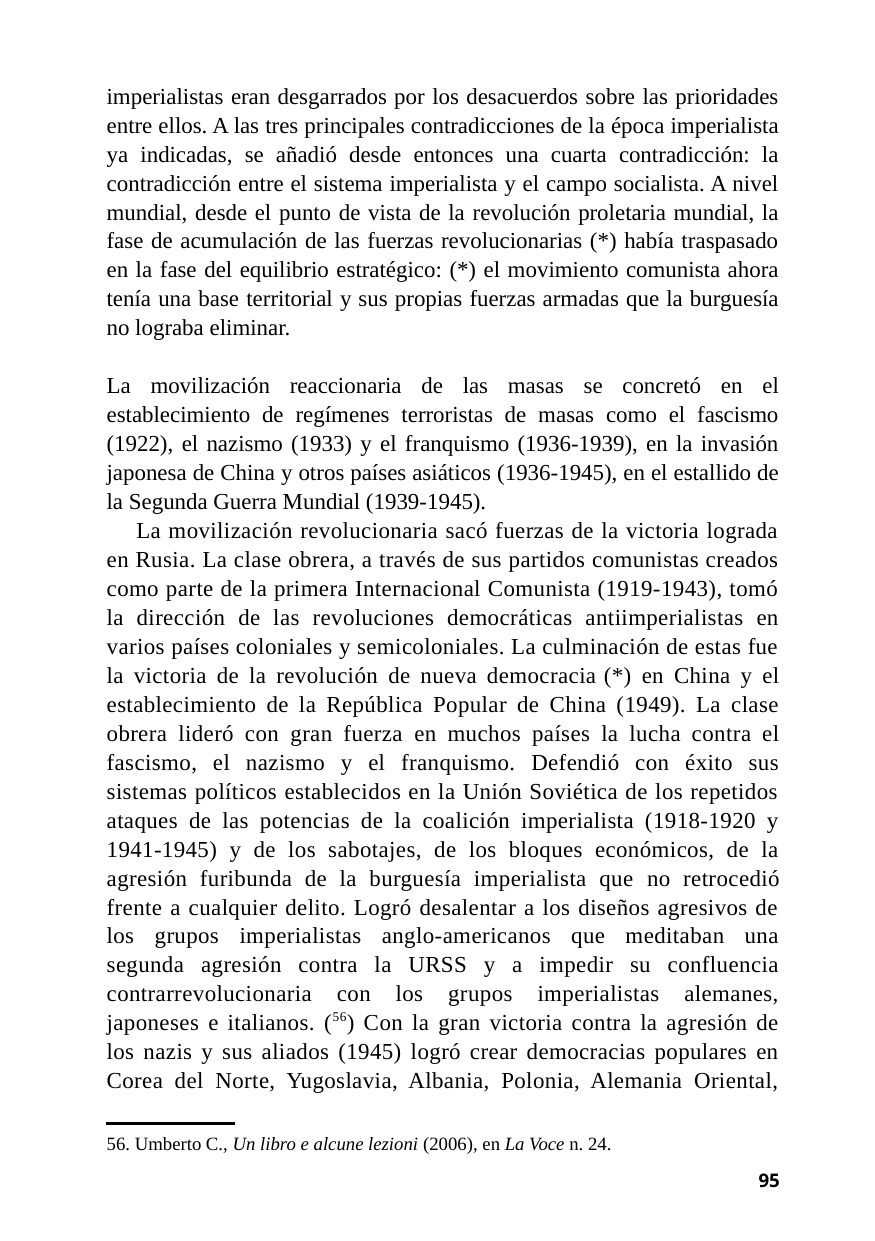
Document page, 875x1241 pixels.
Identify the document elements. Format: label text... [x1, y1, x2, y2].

text Umberto C., Un libro e alcune lezioni (2006), en La Voce n. 24. [103, 1130, 782, 1157]
text La movilización revolucionaria sacó fuerzas de la victoria lograda en Rusia. La clase obrera, a través de sus partidos comunistas creados como parte de la primera Internacional Comunista (1919-1943), tomó la dirección de las revoluciones democráticas antiimperialistas en varios países coloniales y semicoloniales. La culminación de estas fue la victoria de la revolución de nueva democracia (*) en China y el establecimiento de la República Popular de China (1949). La clase obrera lideró con gran fuerza en muchos países la lucha contra el fascismo, el nazismo y el franquismo. Defendió con éxito sus sistemas políticos establecidos en la Unión Soviética de los repetidos ataques de las potencias de la coalición imperialista (1918-1920 y 1941-1945) y de los sabotajes, de los bloques económicos, de la agresión furibunda de la burguesía imperialista que no retrocedió frente a cualquier delito. Logró desalentar a los diseños agresivos de los grupos imperialistas anglo-americanos que meditaban una segunda agresión contra la URSS y a impedir su confluencia contrarrevolucionaria con los grupos imperialistas alemanes, japoneses e italianos. () Con la gran victoria contra la agresión de los nazis y sus aliados (1945) logró crear democracias populares en Corea del Norte, Yugoslavia, Albania, Polonia, Alemania Oriental, [106, 517, 779, 1094]
text La movilización reaccionaria de las masas se concretó en el establecimiento de regímenes terroristas de masas como el fascismo (1922), el nazismo (1933) y el franquismo (1936-1939), en la invasión japonesa de China y otros países asiáticos (1936-1945), en el estallido de la Segunda Guerra Mundial (1939-1945). [106, 372, 779, 514]
text imperialistas eran desgarrados por los desacuerdos sobre las prioridades entre ellos. A las tres principales contradicciones de la época imperialista ya indicadas, se añadió desde entonces una cuarta contradicción: la contradicción entre el sistema imperialista y el campo socialista. A nivel mundial, desde el punto de vista de la revolución proletaria mundial, la fase de acumulación de las fuerzas revolucionarias (*) había traspasado en la fase del equilibrio estratégico: (*) el movimiento comunista ahora tenía una base territorial y sus propias fuerzas armadas que la burguesía no lograba eliminar. [106, 83, 779, 341]
